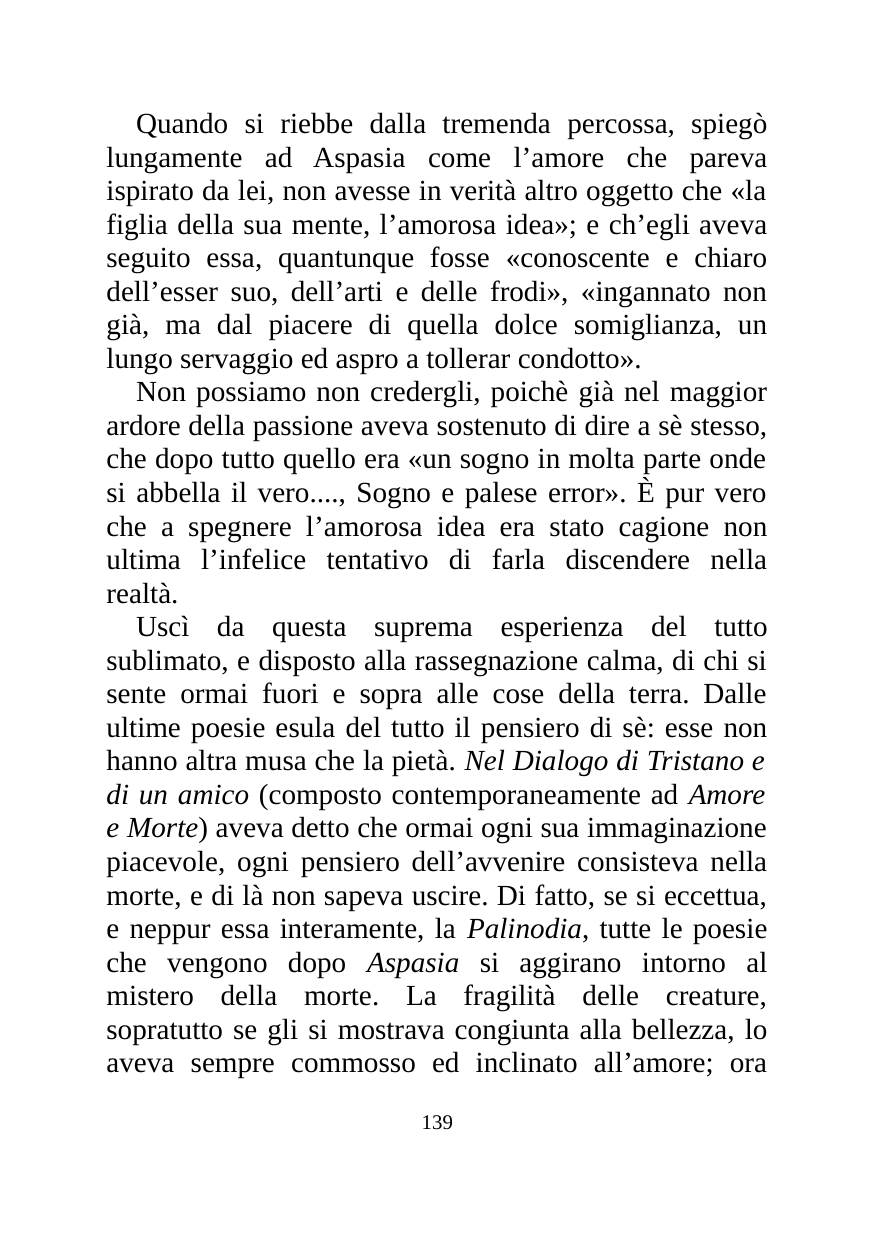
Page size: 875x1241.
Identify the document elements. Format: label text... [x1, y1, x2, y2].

text Uscì da questa suprema esperienza del tutto sublimato, e disposto alla rassegnazione calma, di chi si sente ormai fuori e sopra alle cose della terra. Dalle ultime poesie esula del tutto il pensiero di sè: esse non hanno altra musa che la pietà. Nel Dialogo di Tristano e di un amico (composto contemporaneamente ad Amore e Morte) aveva detto che ormai ogni sua immaginazione piacevole, ogni pensiero dell’avvenire consisteva nella morte, e di là non sapeva uscire. Di fatto, se si eccettua, e neppur essa interamente, la Palinodia, tutte le poesie che vengono dopo Aspasia si aggirano intorno al mistero della morte. La fragilità delle creature, sopratutto se gli si mostrava congiunta alla bellezza, lo aveva sempre commosso ed inclinato all’amore; ora [106, 609, 768, 1079]
text Quando si riebbe dalla tremenda percossa, spiegò lungamente ad Aspasia come l’amore che pareva ispirato da lei, non avesse in verità altro oggetto che «la figlia della sua mente, l’amorosa idea»; e ch’egli aveva seguito essa, quantunque fosse «conoscente e chiaro dell’esser suo, dell’arti e delle frodi», «ingannato non già, ma dal piacere di quella dolce somiglianza, un lungo servaggio ed aspro a tollerar condotto». [106, 106, 768, 374]
text Non possiamo non credergli, poichè già nel maggior ardore della passione aveva sostenuto di dire a sè stesso, che dopo tutto quello era «un sogno in molta parte onde si abbella il vero...., Sogno e palese error». È pur vero che a spegnere l’amorosa idea era stato cagione non ultima l’infelice tentativo di farla discendere nella realtà. [106, 374, 768, 609]
